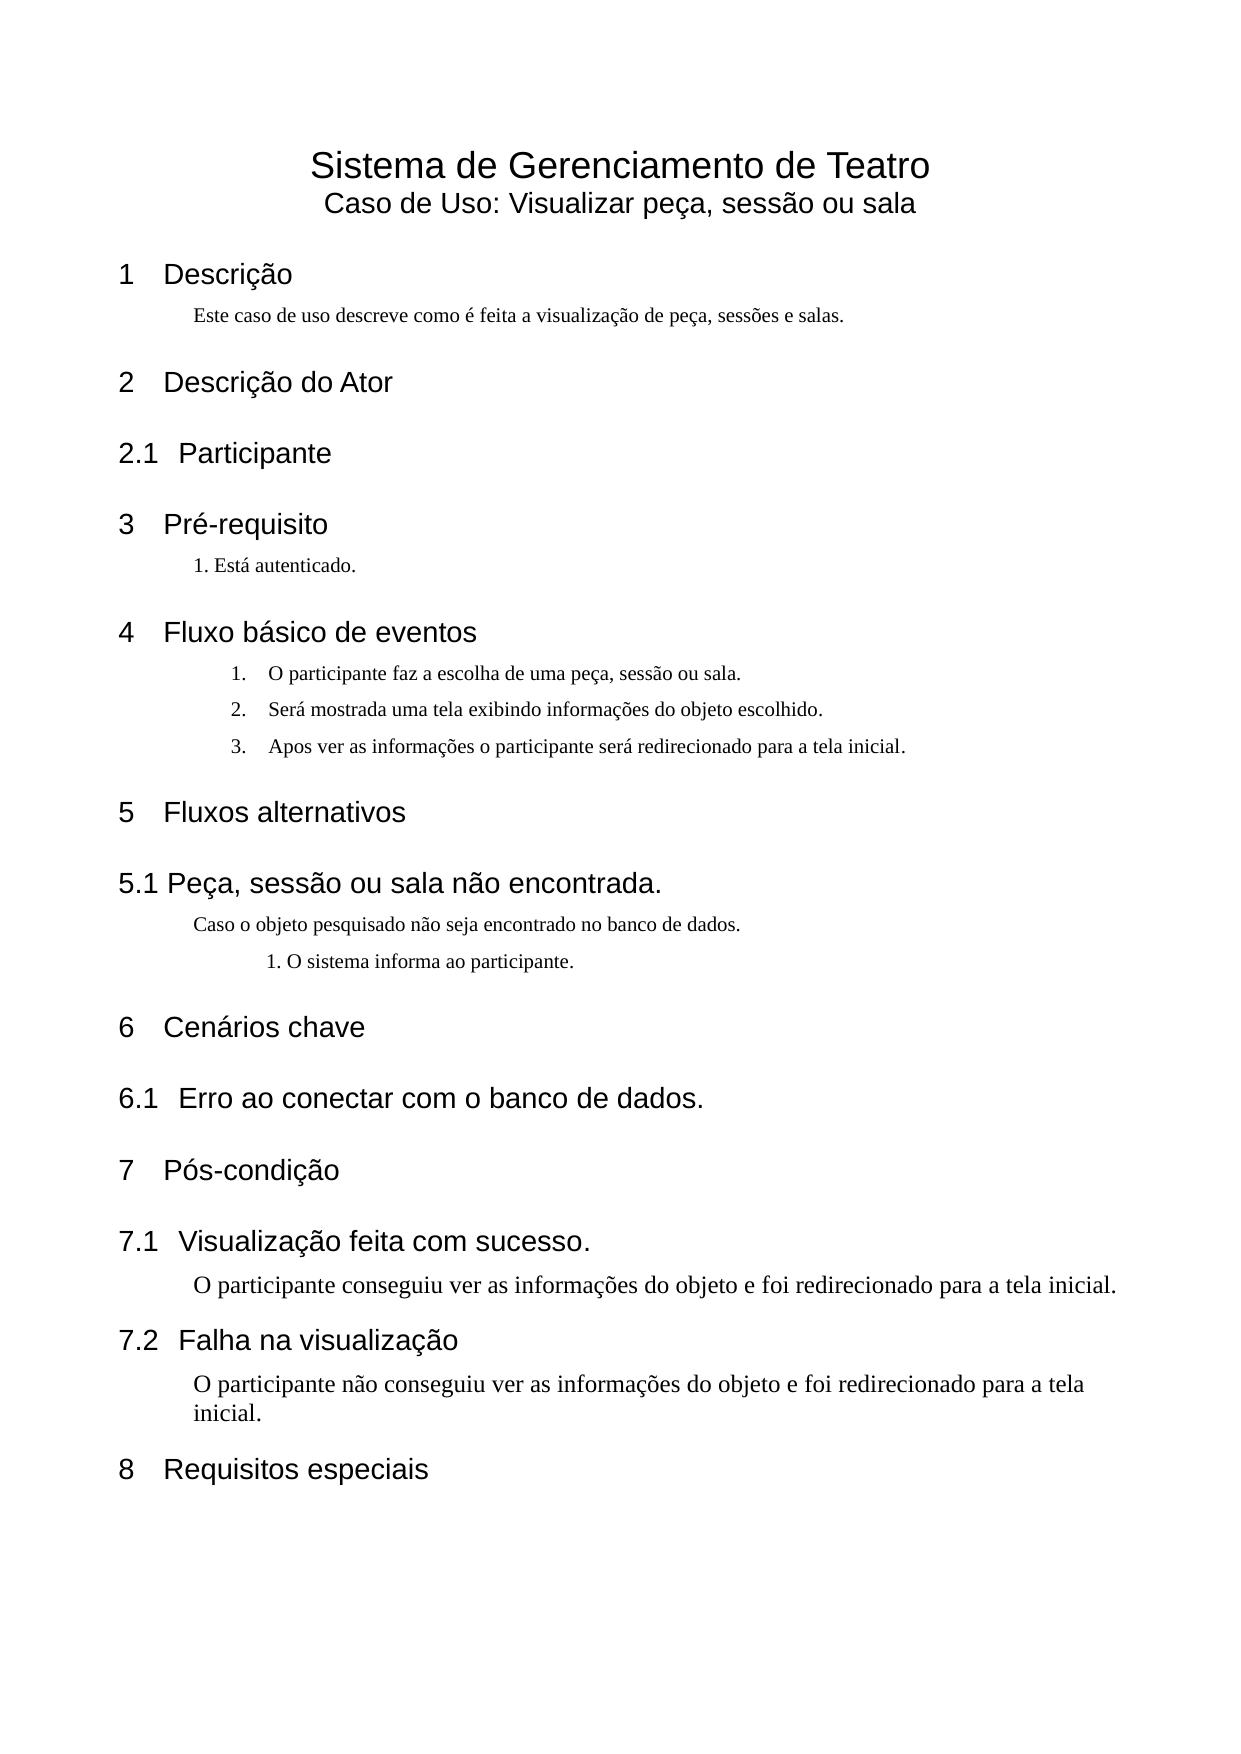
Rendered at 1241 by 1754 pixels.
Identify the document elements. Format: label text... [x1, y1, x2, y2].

subtitle Pós-condição [118, 1153, 1122, 1186]
subtitle Fluxos alternativos [118, 795, 1122, 829]
subtitle Visualização feita com sucesso. [118, 1224, 1122, 1257]
text O participante conseguiu ver as informações do objeto e foi redirecionado para a tela inicial. [193, 1270, 1122, 1298]
list O participante faz a escolha de uma peça, sessão ou sala. [231, 661, 1122, 685]
text 1. O sistema informa ao participante. [193, 949, 1122, 973]
subtitle Descrição [118, 257, 1122, 291]
subtitle Falha na visualização [118, 1323, 1122, 1357]
list Apos ver as informações o participante será redirecionado para a tela inicial. [231, 734, 1122, 758]
text 1. Está autenticado. [193, 553, 1122, 577]
subtitle Requisitos especiais [118, 1452, 1122, 1486]
title Sistema de Gerenciamento de Teatro Caso de Uso: Visualizar peça, sessão ou sala [118, 143, 1122, 220]
subtitle Fluxo básico de eventos [118, 614, 1122, 648]
subtitle Participante [118, 436, 1122, 469]
subtitle Erro ao conectar com o banco de dados. [118, 1082, 1122, 1115]
subtitle Descrição do Ator [118, 365, 1122, 398]
list Será mostrada uma tela exibindo informações do objeto escolhido. [231, 697, 1122, 721]
subtitle Cenários chave [118, 1011, 1122, 1044]
text Este caso de uso descreve como é feita a visualização de peça, sessões e salas. [193, 303, 1122, 327]
text Caso o objeto pesquisado não seja encontrado no banco de dados. [193, 912, 1122, 936]
text O participante não conseguiu ver as informações do objeto e foi redirecionado para a tela inicial. [193, 1369, 1122, 1427]
subtitle 5.1 Peça, sessão ou sala não encontrada. [118, 866, 1122, 900]
subtitle Pré-requisito [118, 507, 1122, 541]
